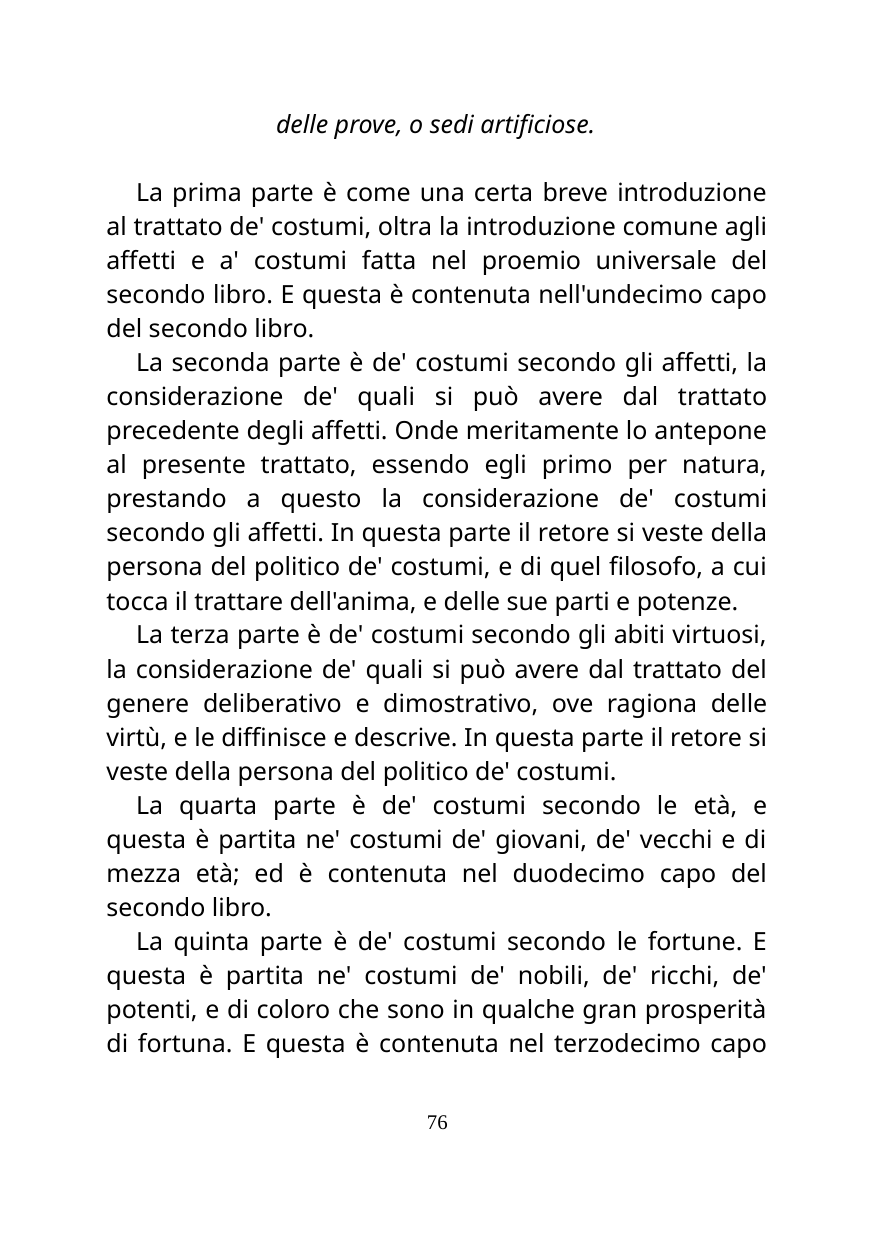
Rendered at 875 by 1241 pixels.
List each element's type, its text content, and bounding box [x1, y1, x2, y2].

text La quinta parte è de' costumi secondo le fortune. E questa è partita ne' costumi de' nobili, de' ricchi, de' potenti, e di coloro che sono in qualche gran prosperità di fortuna. E questa è contenuta nel terzodecimo capo [106, 924, 768, 1060]
text La prima parte è come una certa breve introduzione al trattato de' costumi, oltra la introduzione comune agli affetti e a' costumi fatta nel proemio universale del secondo libro. E questa è contenuta nell'undecimo capo del secondo libro. [106, 174, 768, 345]
text delle prove, o sedi artificiose. [106, 106, 768, 140]
text La terza parte è de' costumi secondo gli abiti virtuosi, la considerazione de' quali si può avere dal trattato del genere deliberativo e dimostrativo, ove ragiona delle virtù, e le diffinisce e descrive. In questa parte il retore si veste della persona del politico de' costumi. [106, 617, 768, 787]
text La quarta parte è de' costumi secondo le età, e questa è partita ne' costumi de' giovani, de' vecchi e di mezza età; ed è contenuta nel duodecimo capo del secondo libro. [106, 787, 768, 924]
text La seconda parte è de' costumi secondo gli affetti, la considerazione de' quali si può avere dal trattato precedente degli affetti. Onde meritamente lo antepone al presente trattato, essendo egli primo per natura, prestando a questo la considerazione de' costumi secondo gli affetti. In questa parte il retore si veste della persona del politico de' costumi, e di quel filosofo, a cui tocca il trattare dell'anima, e delle sue parti e potenze. [106, 345, 768, 617]
